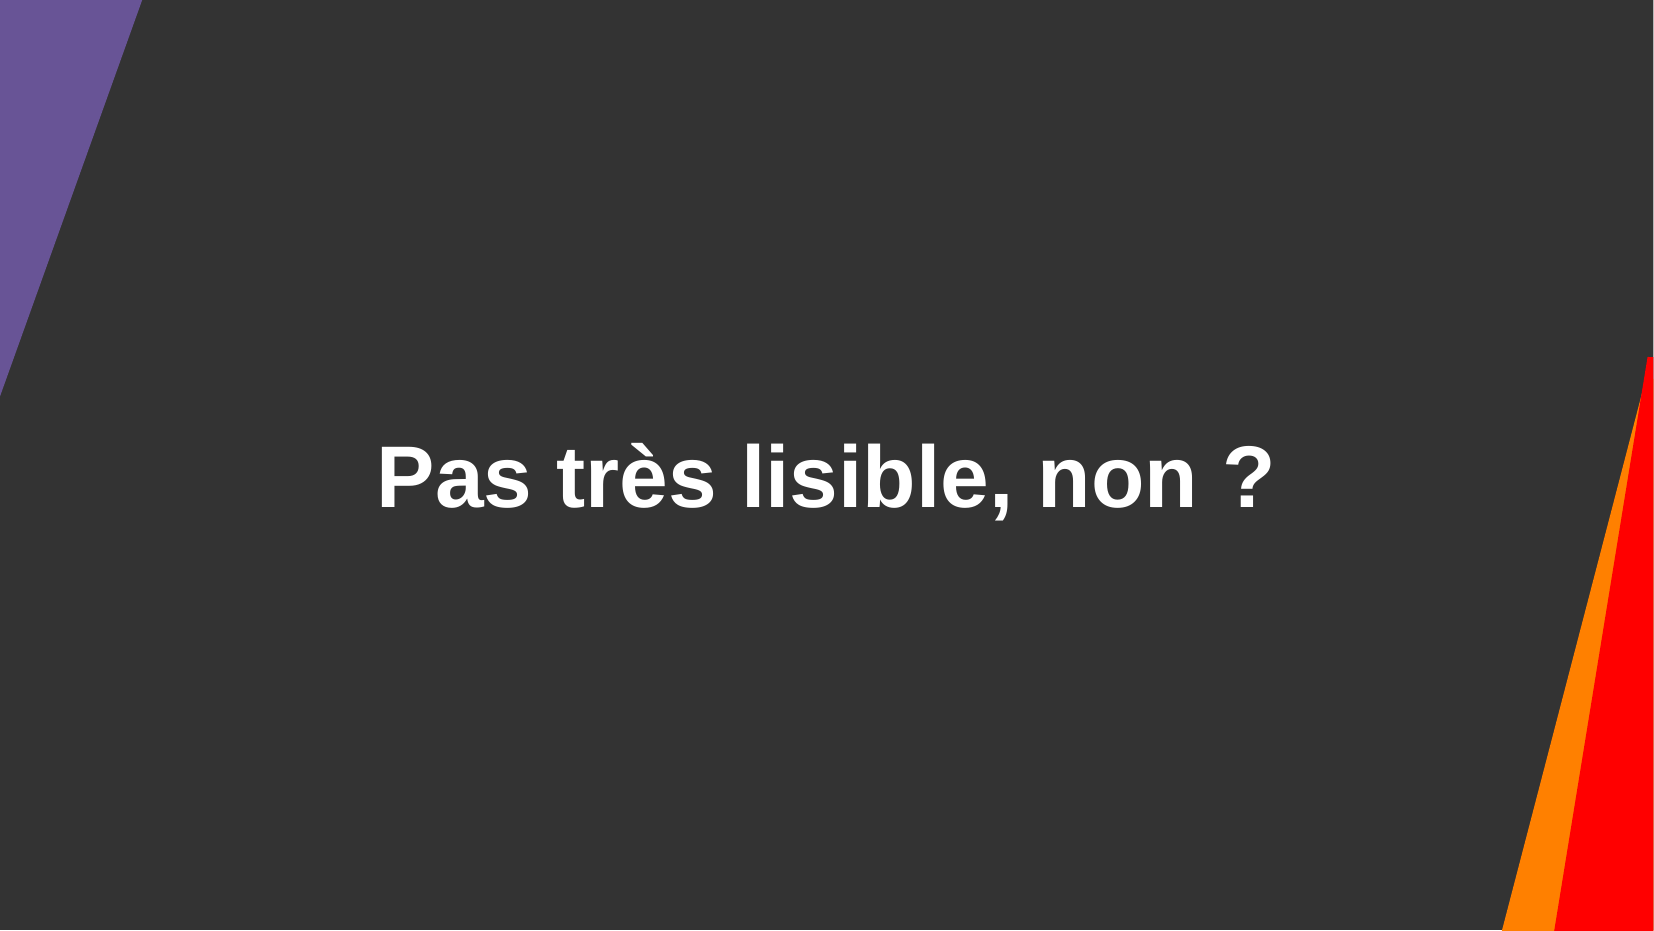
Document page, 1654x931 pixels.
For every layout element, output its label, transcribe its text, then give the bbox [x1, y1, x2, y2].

title Pas très lisible, non ? [31, 428, 1622, 527]
text_box [1501, 356, 1654, 931]
text_box [0, 0, 143, 397]
